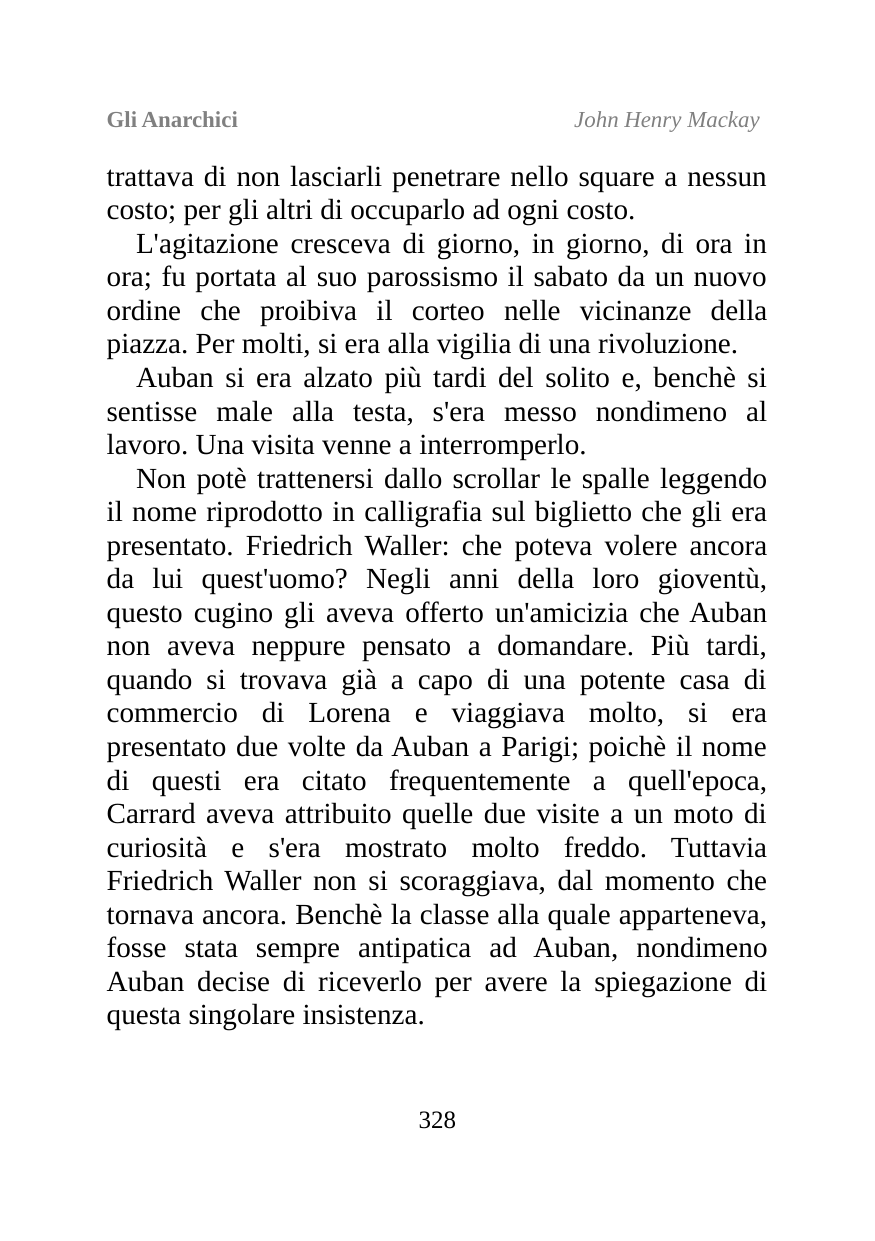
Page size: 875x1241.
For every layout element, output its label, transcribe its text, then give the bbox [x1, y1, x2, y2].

text Non potè trattenersi dallo scrollar le spalle leggendo il nome riprodotto in calligrafia sul biglietto che gli era presentato. Friedrich Waller: che poteva volere ancora da lui quest'uomo? Negli anni della loro gioventù, questo cugino gli aveva offerto un'amicizia che Auban non aveva neppure pensato a domandare. Più tardi, quando si trovava già a capo di una potente casa di commercio di Lorena e viaggiava molto, si era presentato due volte da Auban a Parigi; poichè il nome di questi era citato frequentemente a quell'epoca, Carrard aveva attribuito quelle due visite a un moto di curiosità e s'era mostrato molto freddo. Tuttavia Friedrich Waller non si scoraggiava, dal momento che tornava ancora. Benchè la classe alla quale apparteneva, fosse stata sempre antipatica ad Auban, nondimeno Auban decise di riceverlo per avere la spiegazione di questa singolare insistenza. [106, 461, 768, 1031]
text trattava di non lasciarli penetrare nello square a nessun costo; per gli altri di occuparlo ad ogni costo. [106, 159, 768, 226]
text L'agitazione cresceva di giorno, in giorno, di ora in ora; fu portata al suo parossismo il sabato da un nuovo ordine che proibiva il corteo nelle vicinanze della piazza. Per molti, si era alla vigilia di una rivoluzione. [106, 226, 768, 360]
text Auban si era alzato più tardi del solito e, benchè si sentisse male alla testa, s'era messo nondimeno al lavoro. Una visita venne a interromperlo. [106, 360, 768, 461]
